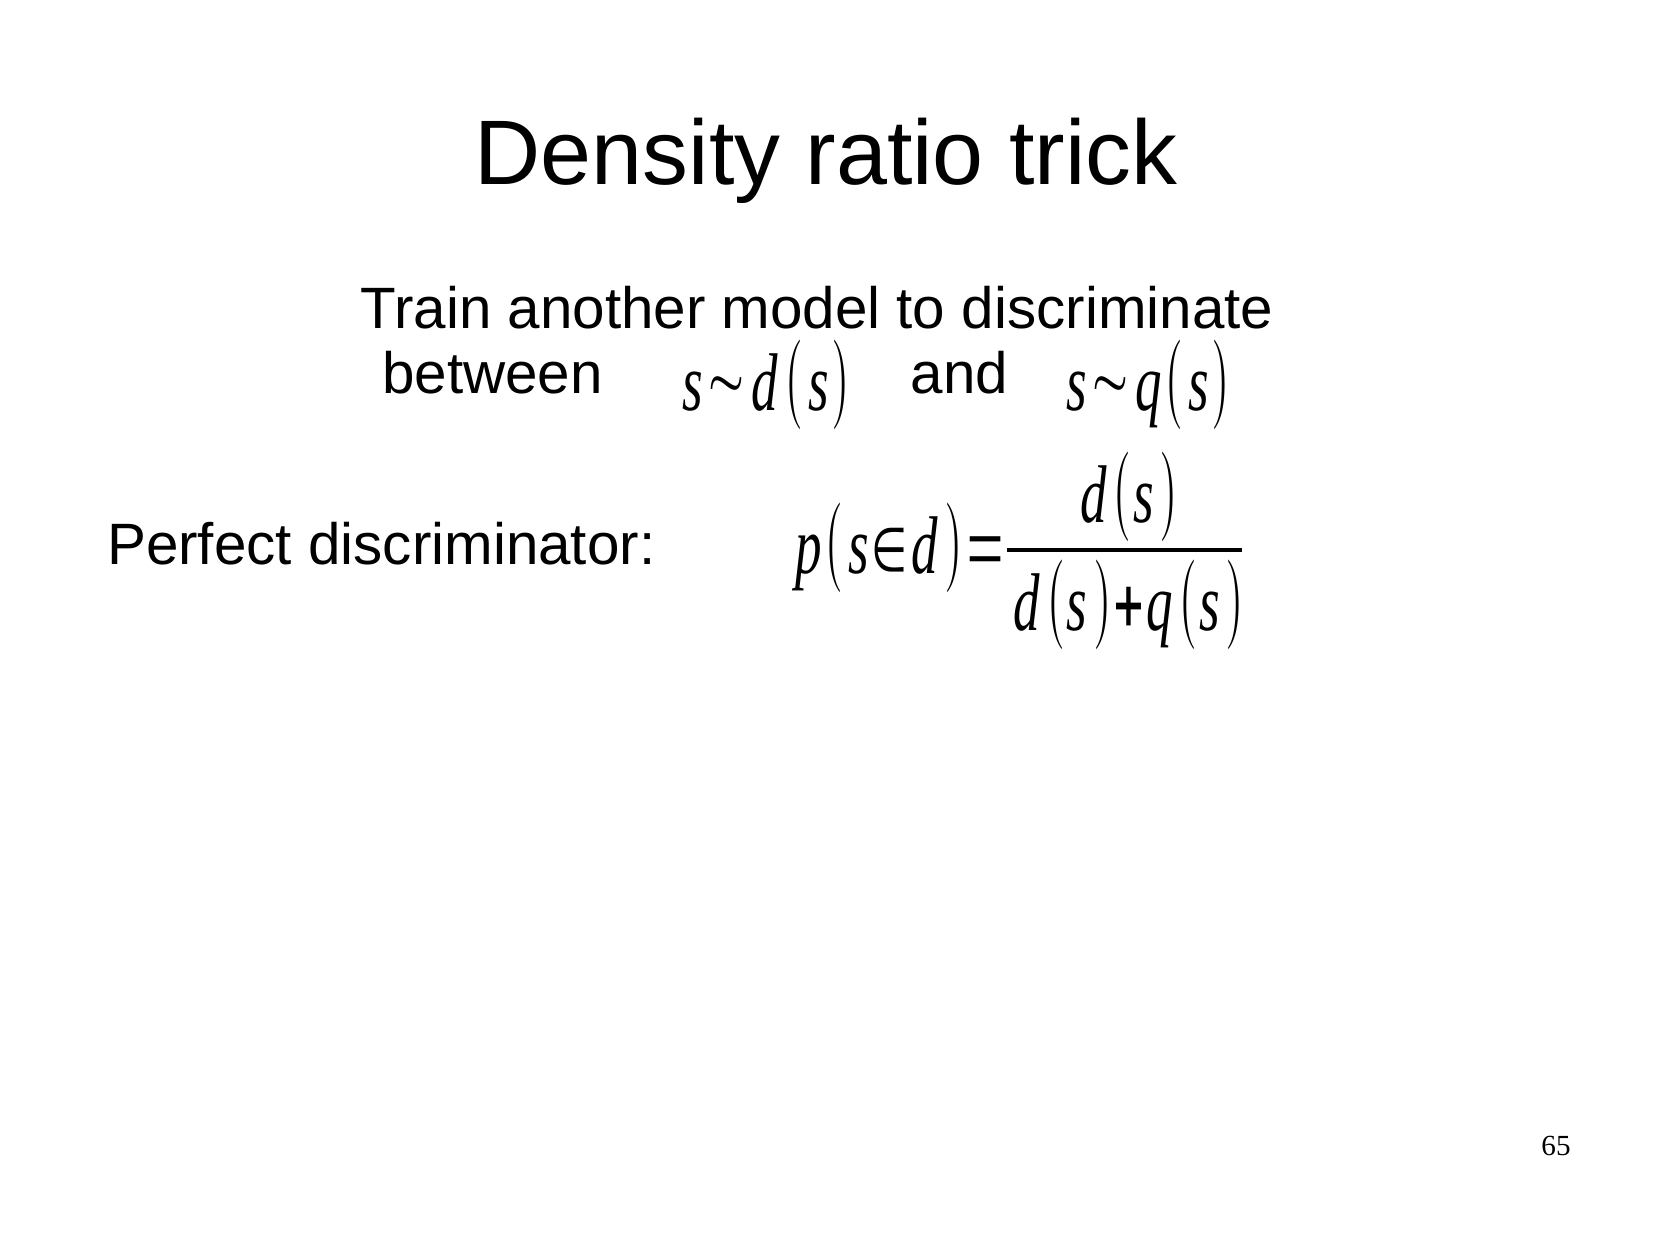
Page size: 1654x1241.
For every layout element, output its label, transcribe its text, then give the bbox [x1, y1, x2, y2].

chart [1056, 522, 1259, 656]
title Density ratio trick [82, 49, 1571, 257]
text_box Perfect discriminator: [36, 511, 1056, 758]
text_box Train another model to discriminate between and [272, 275, 1292, 522]
